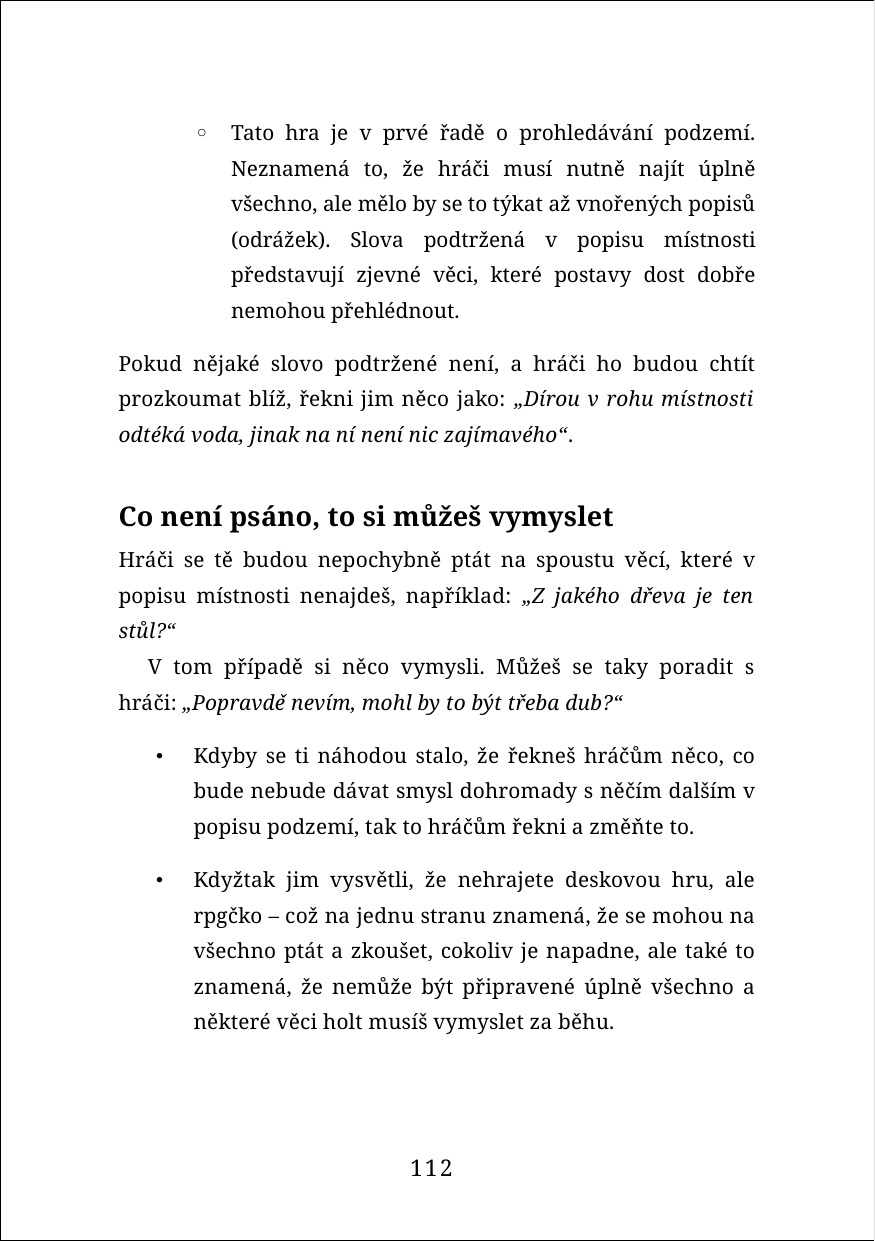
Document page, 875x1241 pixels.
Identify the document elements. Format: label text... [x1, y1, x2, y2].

list Kdyby se ti náhodou stalo, že řekneš hráčům něco, co bude nebude dávat smysl dohromady s něčím dalším v popisu podzemí, tak to hráčům řekni a změňte to. [156, 741, 756, 840]
list Tato hra je v prvé řadě o prohledávání podzemí. Neznamená to, že hráči musí nutně najít úplně všechno, ale mělo by se to týkat až vnořených popisů (odrážek). Slova podtržená v popisu místnosti představují zjevné věci, které postavy dost dobře nemohou přehlédnout. [193, 118, 756, 324]
list Kdyžtak jim vysvětli, že nehrajete deskovou hru, ale rpgčko – což na jednu stranu znamená, že se mohou na všechno ptát a zkoušet, cokoliv je napadne, ale také to znamená, že nemůže být připravené úplně všechno a některé věci holt musíš vymyslet za běhu. [156, 865, 756, 1036]
text Pokud nějaké slovo podtržené není, a hráči ho budou chtít prozkoumat blíž, řekni jim něco jako: „Dírou v rohu místnosti odtéká voda, jinak na ní není nic zajímavého“. [118, 349, 756, 448]
text Hráči se tě budou nepochybně ptát na spoustu věcí, které v popisu místnosti nenajdeš, například: „Z jakého dřeva je ten stůl?“ V tom případě si něco vymysli. Můžeš se taky poradit s hráči: „Popravdě nevím, mohl by to být třeba dub?“ [118, 546, 756, 716]
subtitle Co není psáno, to si můžeš vymyslet [118, 497, 756, 534]
